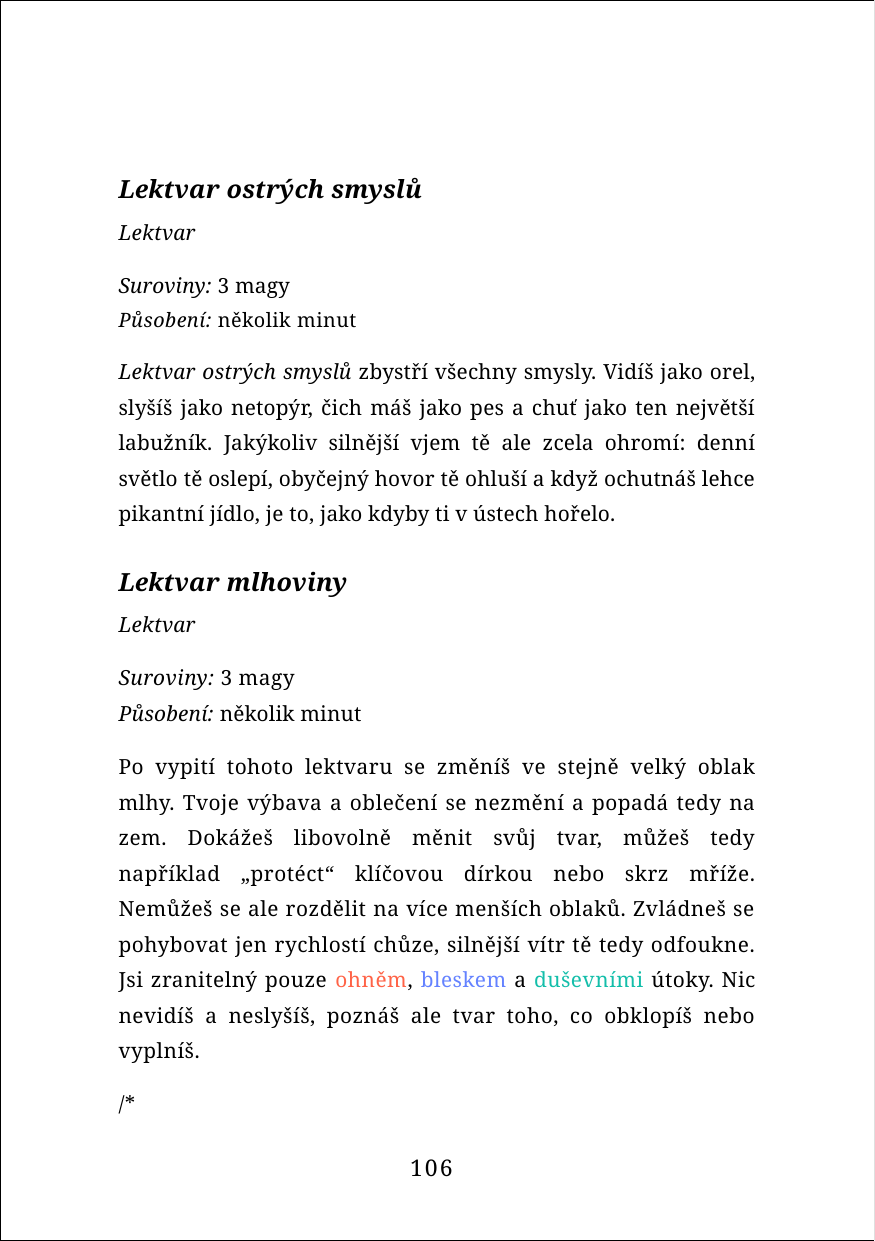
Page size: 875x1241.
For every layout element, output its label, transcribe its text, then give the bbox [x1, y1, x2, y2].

text Suroviny: 3 magy Působení: několik minut [118, 663, 756, 727]
text Suroviny: 3 magy Působení: několik minut [118, 271, 756, 333]
text Lektvar ostrých smyslů zbystří všechny smysly. Vidíš jako orel, slyšíš jako netopýr, čich máš jako pes a chuť jako ten největší labužník. Jakýkoliv silnější vjem tě ale zcela ohromí: denní světlo tě oslepí, obyčejný hovor tě ohluší a když ochutnáš lehce pikantní jídlo, je to, jako kdyby ti v ústech hořelo. [118, 357, 756, 528]
text /* [118, 1089, 756, 1118]
text Po vypití tohoto lektvaru se změníš ve stejně velký oblak mlhy. Tvoje výbava a oblečení se nezmění a popadá tedy na zem. Dokážeš libovolně měnit svůj tvar, můžeš tedy například „protéct“ klíčovou dírkou nebo skrz mříže. Nemůžeš se ale rozdělit na více menších oblaků. Zvládneš se pohybovat jen rychlostí chůze, silnější vítr tě tedy odfoukne. Jsi zranitelný pouze ohněm, bleskem a duševními útoky. Nic nevidíš a neslyšíš, poznáš ale tvar toho, co obklopíš nebo vyplníš. [118, 752, 756, 1065]
text Lektvar [118, 218, 756, 246]
subtitle Lektvar ostrých smyslů [118, 172, 756, 206]
text Lektvar [118, 610, 756, 639]
subtitle Lektvar mlhoviny [118, 564, 756, 598]
